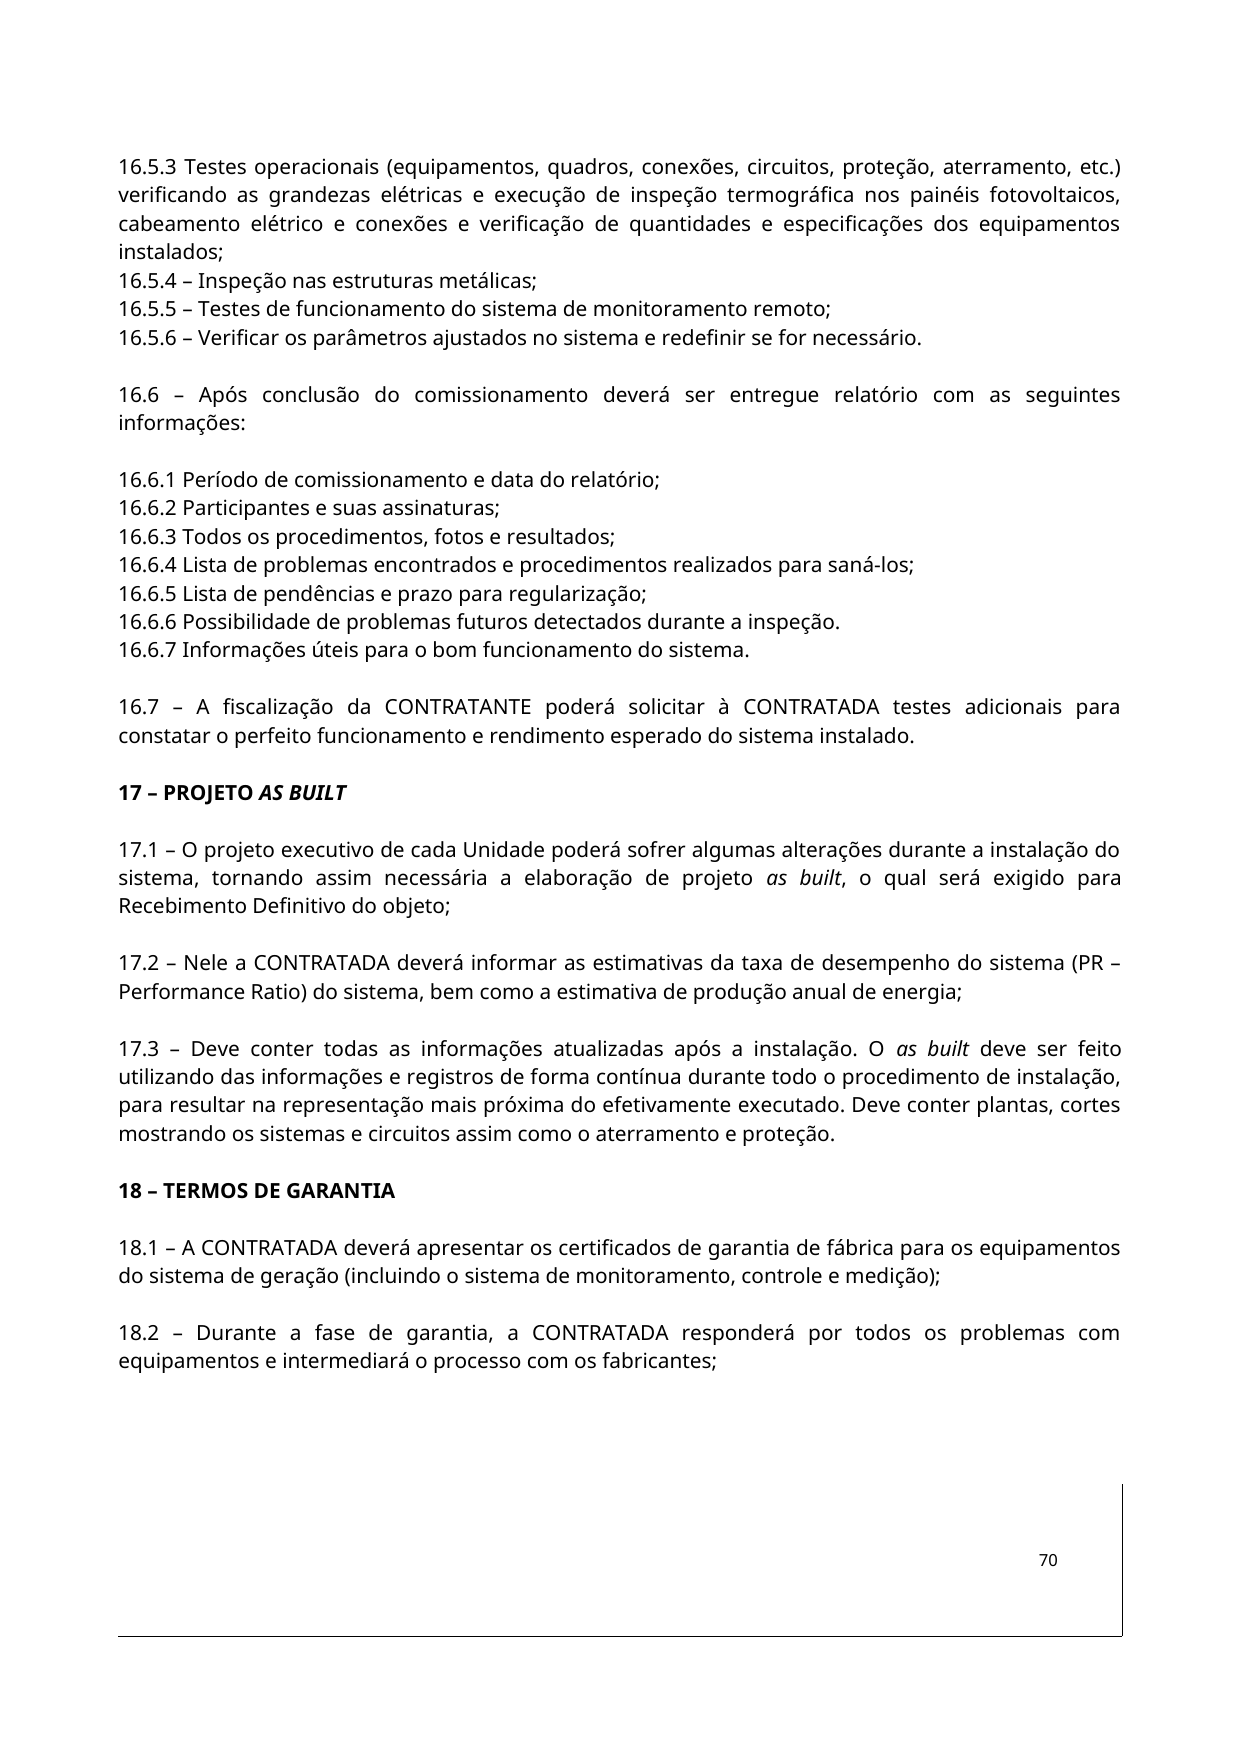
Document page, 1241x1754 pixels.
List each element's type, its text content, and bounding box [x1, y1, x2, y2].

text 16.6.3 Todos os procedimentos, fotos e resultados; [118, 522, 1122, 550]
text 18.2 – Durante a fase de garantia, a CONTRATADA responderá por todos os problemas com equipamentos e intermediará o processo com os fabricantes; [118, 1318, 1122, 1375]
text 16.5.3 Testes operacionais (equipamentos, quadros, conexões, circuitos, proteção, aterramento, etc.) verificando as grandezas elétricas e execução de inspeção termográfica nos painéis fotovoltaicos, cabeamento elétrico e conexões e verificação de quantidades e especificações dos equipamentos instalados; [118, 152, 1122, 266]
text 16.6 – Após conclusão do comissionamento deverá ser entregue relatório com as seguintes informações: [118, 380, 1122, 437]
text 16.5.5 – Testes de funcionamento do sistema de monitoramento remoto; [118, 294, 1122, 323]
text 17.1 – O projeto executivo de cada Unidade poderá sofrer algumas alterações durante a instalação do sistema, tornando assim necessária a elaboração de projeto as built, o qual será exigido para Recebimento Definitivo do objeto; [118, 835, 1122, 920]
text 16.6.5 Lista de pendências e prazo para regularização; [118, 579, 1122, 607]
text 16.5.4 – Inspeção nas estruturas metálicas; [118, 266, 1122, 294]
text 16.6.7 Informações úteis para o bom funcionamento do sistema. [118, 636, 1122, 664]
text 16.6.4 Lista de problemas encontrados e procedimentos realizados para saná-los; [118, 550, 1122, 579]
text 16.6.2 Participantes e suas assinaturas; [118, 493, 1122, 522]
text 16.6.1 Período de comissionamento e data do relatório; [118, 465, 1122, 493]
text 17.3 – Deve conter todas as informações atualizadas após a instalação. O as built deve ser feito utilizando das informações e registros de forma contínua durante todo o procedimento de instalação, para resultar na representação mais próxima do efetivamente executado. Deve conter plantas, cortes mostrando os sistemas e circuitos assim como o aterramento e proteção. [118, 1034, 1122, 1147]
text 17.2 – Nele a CONTRATADA deverá informar as estimativas da taxa de desempenho do sistema (PR – Performance Ratio) do sistema, bem como a estimativa de produção anual de energia; [118, 948, 1122, 1005]
text 18.1 – A CONTRATADA deverá apresentar os certificados de garantia de fábrica para os equipamentos do sistema de geração (incluindo o sistema de monitoramento, controle e medição); [118, 1233, 1122, 1290]
text 16.5.6 – Verificar os parâmetros ajustados no sistema e redefinir se for necessário. [118, 323, 1122, 351]
text 16.6.6 Possibilidade de problemas futuros detectados durante a inspeção. [118, 607, 1122, 636]
text 17 – PROJETO AS BUILT [118, 778, 1122, 806]
text 16.7 – A fiscalização da CONTRATANTE poderá solicitar à CONTRATADA testes adicionais para constatar o perfeito funcionamento e rendimento esperado do sistema instalado. [118, 692, 1122, 749]
text 18 – TERMOS DE GARANTIA [118, 1176, 1122, 1204]
